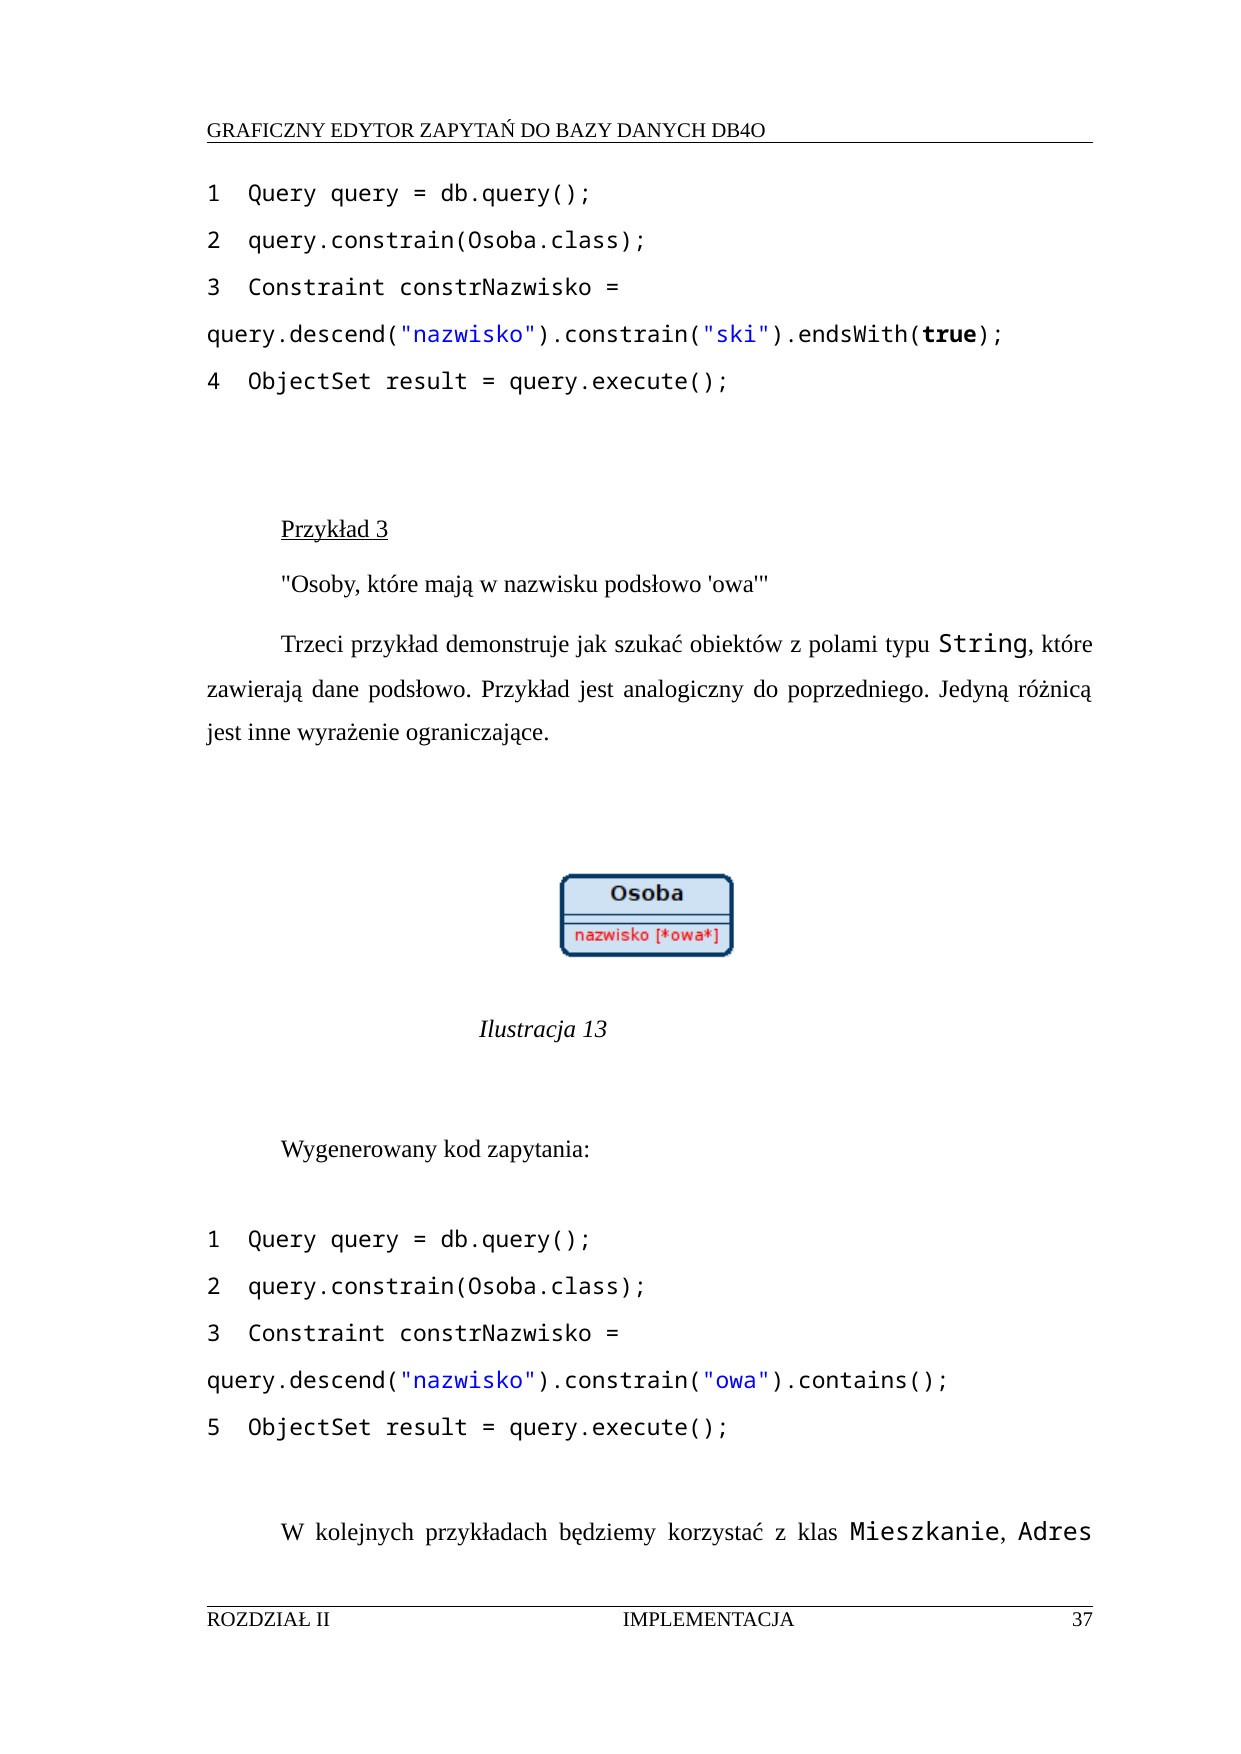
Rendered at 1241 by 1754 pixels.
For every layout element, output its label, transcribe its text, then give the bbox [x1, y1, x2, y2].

text Trzeci przykład demonstruje jak szukać obiektów z polami typu String, które zawierają dane podsłowo. Przykład jest analogiczny do poprzedniego. Jedyną różnicą jest inne wyrażenie ograniczające. [207, 625, 1093, 746]
text W kolejnych przykładach będziemy korzystać z klas Mieszkanie, Adres [207, 1513, 1093, 1547]
text 5 ObjectSet result = query.execute(); [207, 1411, 1093, 1442]
text Przykład 3 [207, 514, 1093, 543]
text "Osoby, które mają w nazwisku podsłowo 'owa'" [207, 569, 1093, 598]
text 1 Query query = db.query(); [207, 177, 1093, 208]
text 2 query.constrain(Osoba.class); [207, 224, 1093, 255]
picture [479, 840, 821, 1015]
text 1 Query query = db.query(); [207, 1223, 1093, 1254]
text 2 query.constrain(Osoba.class); [207, 1270, 1093, 1301]
text 3 Constraint constrNazwisko = query.descend("nazwisko").constrain("owa").contains(); [207, 1317, 1093, 1395]
text Ilustracja 13 [479, 1015, 820, 1043]
text Wygenerowany kod zapytania: [207, 1134, 1093, 1162]
text 4 ObjectSet result = query.execute(); [207, 364, 1093, 396]
text 3 Constraint constrNazwisko = query.descend("nazwisko").constrain("ski").endsWith(true); [207, 271, 1093, 349]
